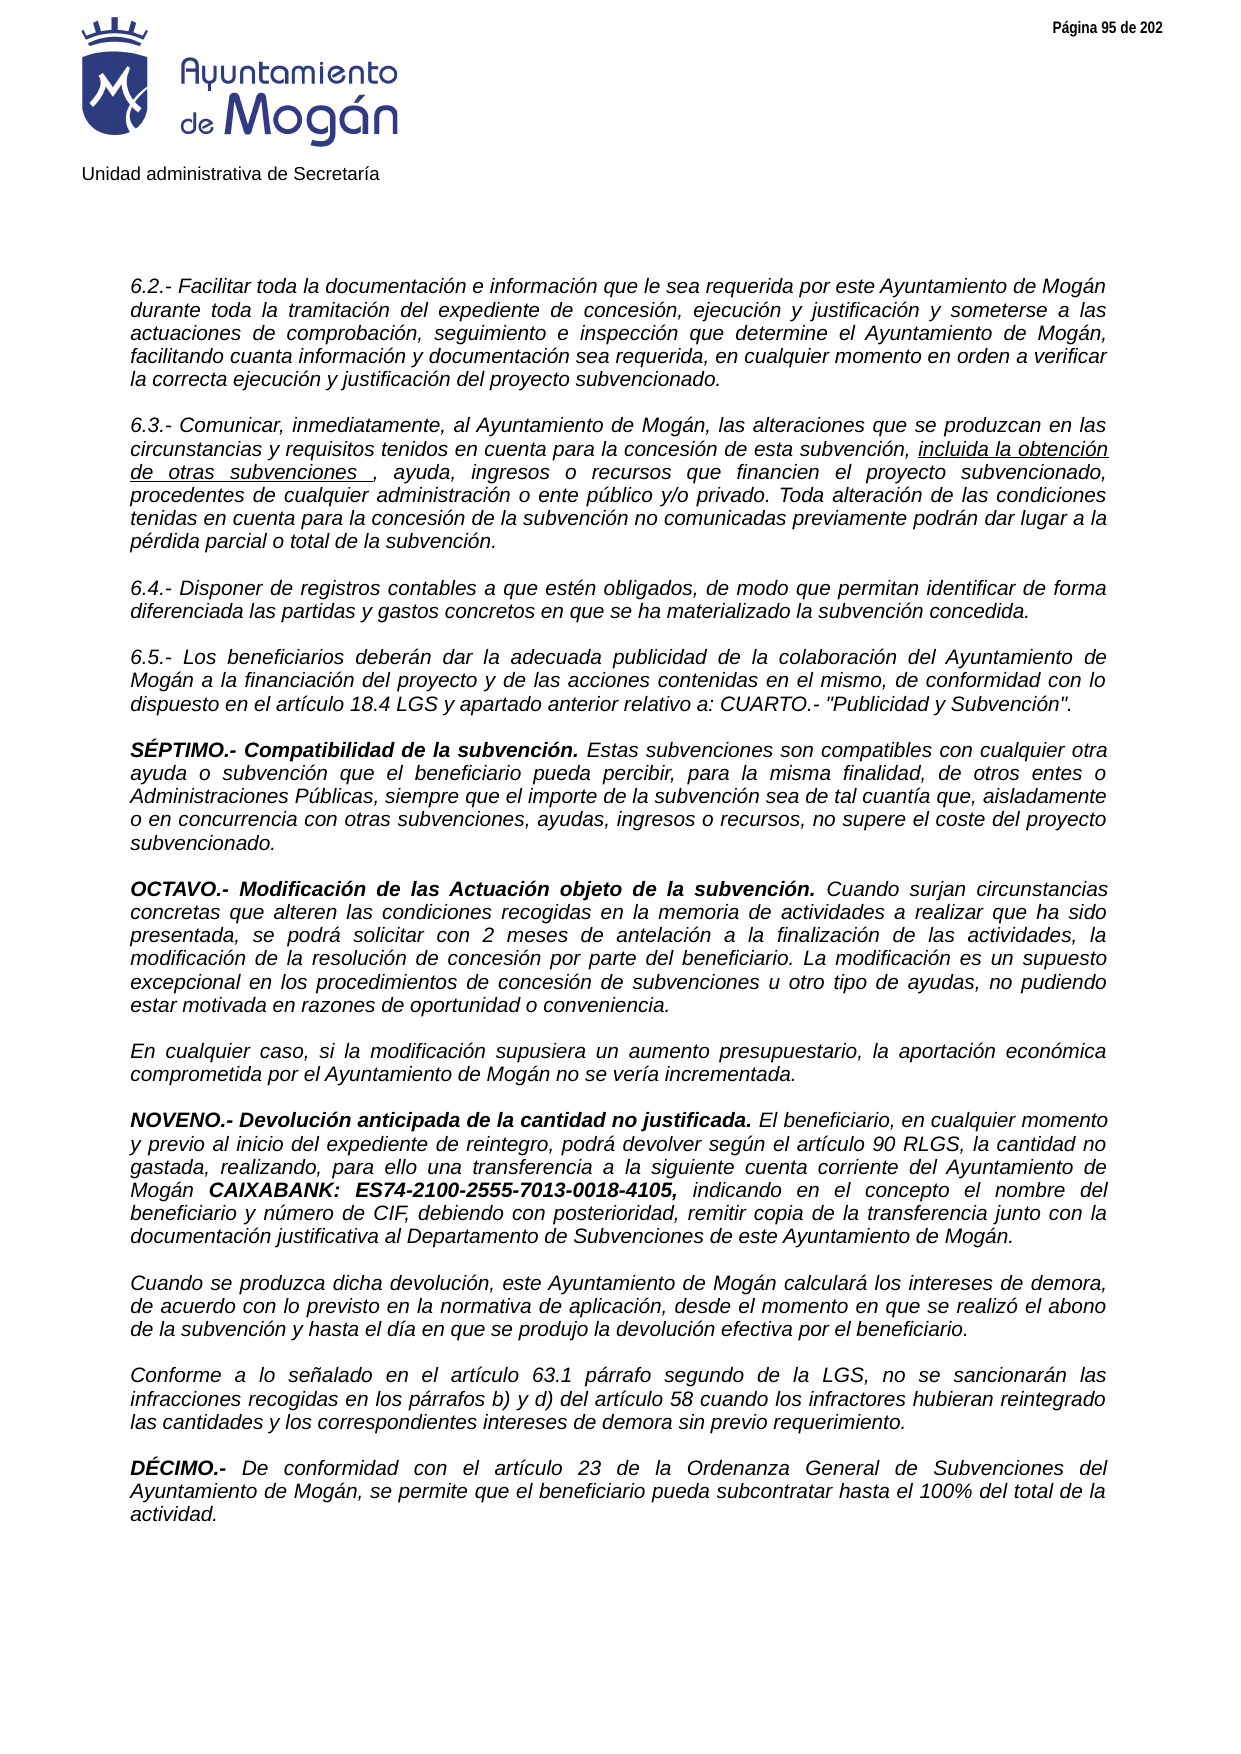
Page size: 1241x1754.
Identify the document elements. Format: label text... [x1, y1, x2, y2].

text 6.2.- Facilitar toda la documentación e información que le sea requerida por este Ayuntamiento de Mogán durante toda la tramitación del expediente de concesión, ejecución y justificación y someterse a las actuaciones de comprobación, seguimiento e inspección que determine el Ayuntamiento de Mogán, facilitando cuanta información y documentación sea requerida, en cualquier momento en orden a verificar la correcta ejecución y justificación del proyecto subvencionado. [130, 275, 1110, 391]
text En cualquier caso, si la modificación supusiera un aumento presupuestario, la aportación económica comprometida por el Ayuntamiento de Mogán no se vería incrementada. [130, 1039, 1110, 1086]
text Cuando se produzca dicha devolución, este Ayuntamiento de Mogán calculará los intereses de demora, de acuerdo con lo previsto en la normativa de aplicación, desde el momento en que se realizó el abono de la subvención y hasta el día en que se produjo la devolución efectiva por el beneficiario. [130, 1271, 1110, 1341]
picture [81, 17, 398, 153]
text 6.3.- Comunicar, inmediatamente, al Ayuntamiento de Mogán, las alteraciones que se produzcan en las circunstancias y requisitos tenidos en cuenta para la concesión de esta subvención, incluida la obtención de otras subvenciones , ayuda, ingresos o recursos que financien el proyecto subvencionado, procedentes de cualquier administración o ente público y/o privado. Toda alteración de las condiciones tenidas en cuenta para la concesión de la subvención no comunicadas previamente podrán dar lugar a la pérdida parcial o total de la subvención. [130, 414, 1110, 553]
text Conforme a lo señalado en el artículo 63.1 párrafo segundo de la LGS, no se sancionarán las infracciones recogidas en los párrafos b) y d) del artículo 58 cuando los infractores hubieran reintegrado las cantidades y los correspondientes intereses de demora sin previo requerimiento. [130, 1364, 1110, 1433]
text NOVENO.- Devolución anticipada de la cantidad no justificada. El beneficiario, en cualquier momento y previo al inicio del expediente de reintegro, podrá devolver según el artículo 90 RLGS, la cantidad no gastada, realizando, para ello una transferencia a la siguiente cuenta corriente del Ayuntamiento de Mogán CAIXABANK: ES74-2100-2555-7013-0018-4105, indicando en el concepto el nombre del beneficiario y número de CIF, debiendo con posterioridad, remitir copia de la transferencia junto con la documentación justificativa al Departamento de Subvenciones de este Ayuntamiento de Mogán. [130, 1109, 1110, 1248]
text OCTAVO.- Modificación de las Actuación objeto de la subvención. Cuando surjan circunstancias concretas que alteren las condiciones recogidas en la memoria de actividades a realizar que ha sido presentada, se podrá solicitar con 2 meses de antelación a la finalización de las actividades, la modificación de la resolución de concesión por parte del beneficiario. La modificación es un supuesto excepcional en los procedimientos de concesión de subvenciones u otro tipo de ayudas, no pudiendo estar motivada en razones de oportunidad o conveniencia. [130, 877, 1110, 1017]
text SÉPTIMO.- Compatibilidad de la subvención. Estas subvenciones son compatibles con cualquier otra ayuda o subvención que el beneficiario pueda percibir, para la misma finalidad, de otros entes o Administraciones Públicas, siempre que el importe de la subvención sea de tal cuantía que, aisladamente o en concurrencia con otras subvenciones, ayudas, ingresos o recursos, no supere el coste del proyecto subvencionado. [130, 738, 1110, 854]
text DÉCIMO.- De conformidad con el artículo 23 de la Ordenanza General de Subvenciones del Ayuntamiento de Mogán, se permite que el beneficiario pueda subcontratar hasta el 100% del total de la actividad. [130, 1456, 1110, 1526]
text 6.5.- Los beneficiarios deberán dar la adecuada publicidad de la colaboración del Ayuntamiento de Mogán a la financiación del proyecto y de las acciones contenidas en el mismo, de conformidad con lo dispuesto en el artículo 18.4 LGS y apartado anterior relativo a: CUARTO.- "Publicidad y Subvención". [130, 646, 1110, 715]
text 6.4.- Disponer de registros contables a que estén obligados, de modo que permitan identificar de forma diferenciada las partidas y gastos concretos en que se ha materializado la subvención concedida. [130, 576, 1110, 623]
